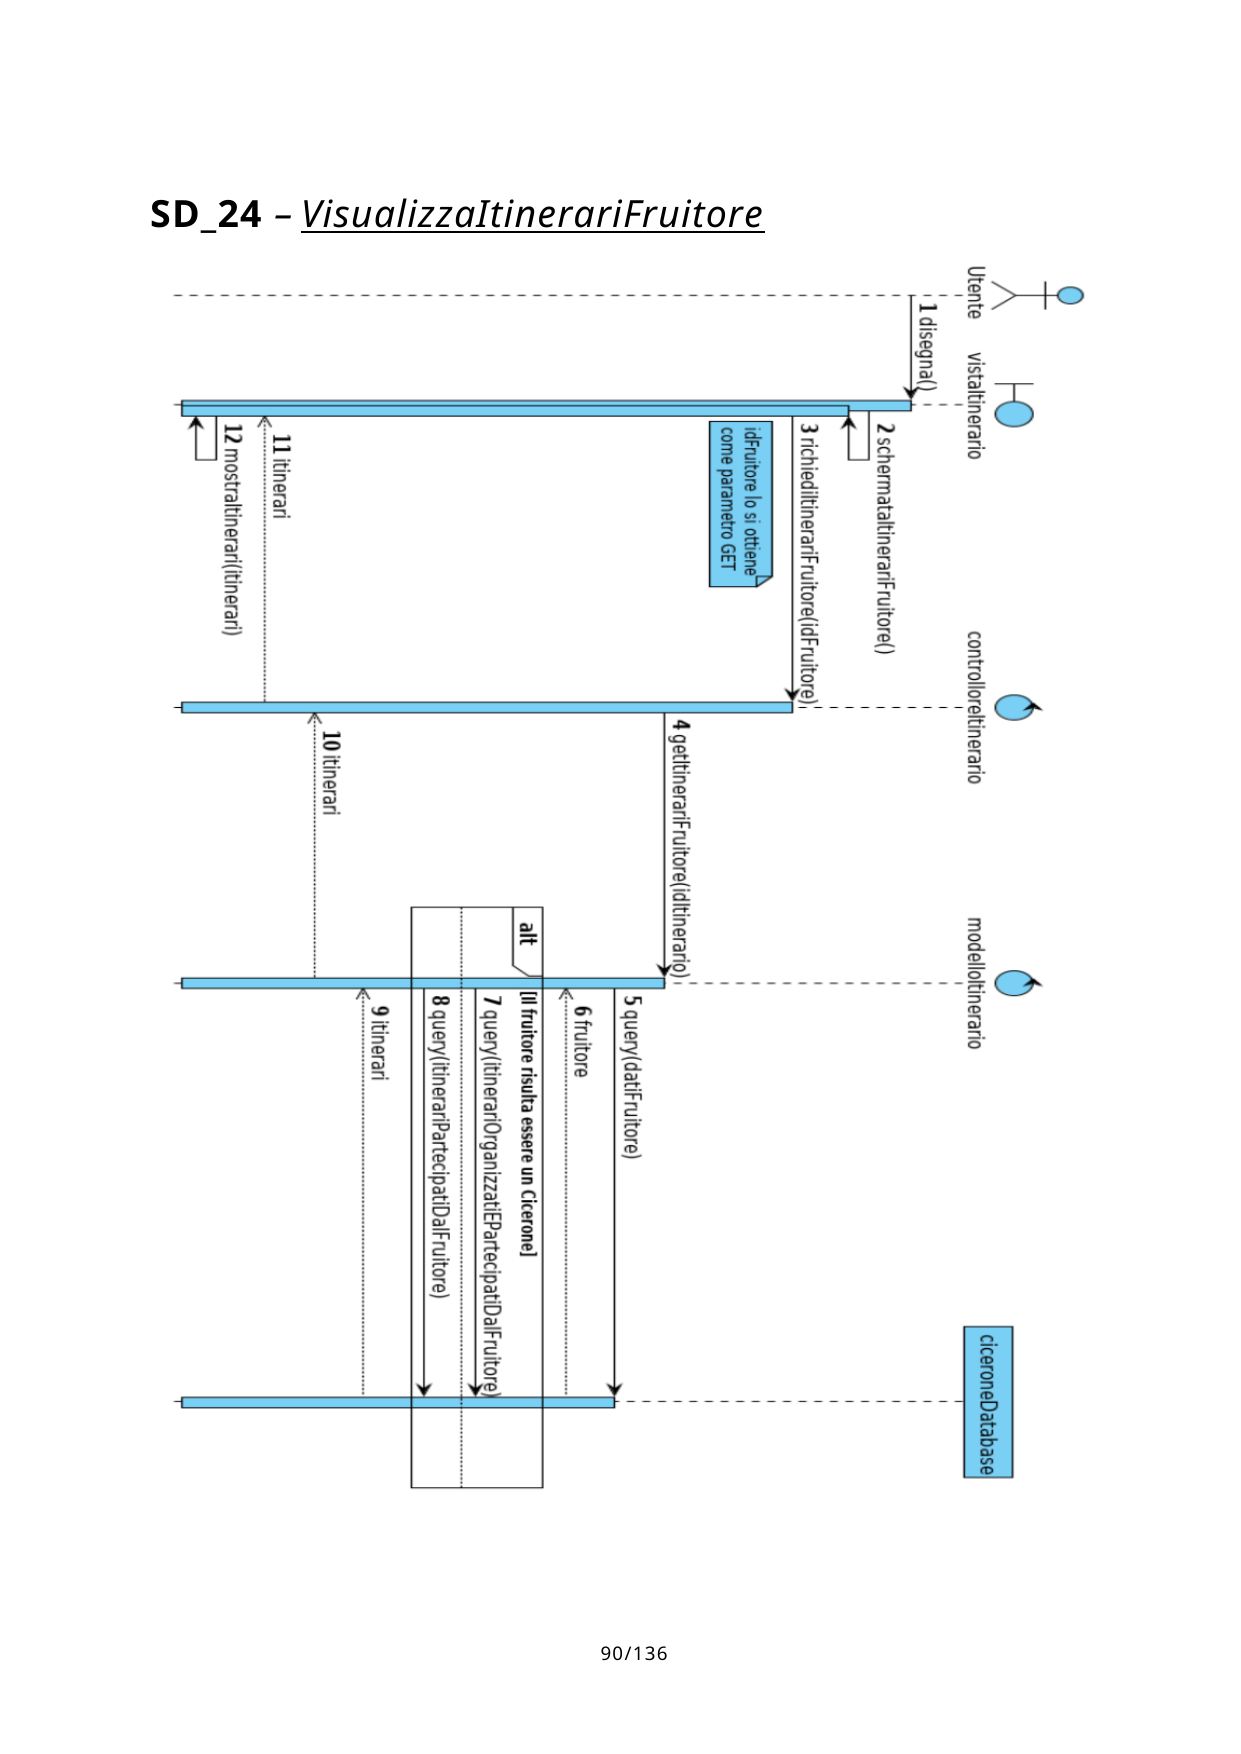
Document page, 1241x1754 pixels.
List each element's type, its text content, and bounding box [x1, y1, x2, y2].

picture [153, 259, 1089, 1498]
text SD_24 – VisualizzaItinerariFruitore [150, 187, 1090, 238]
